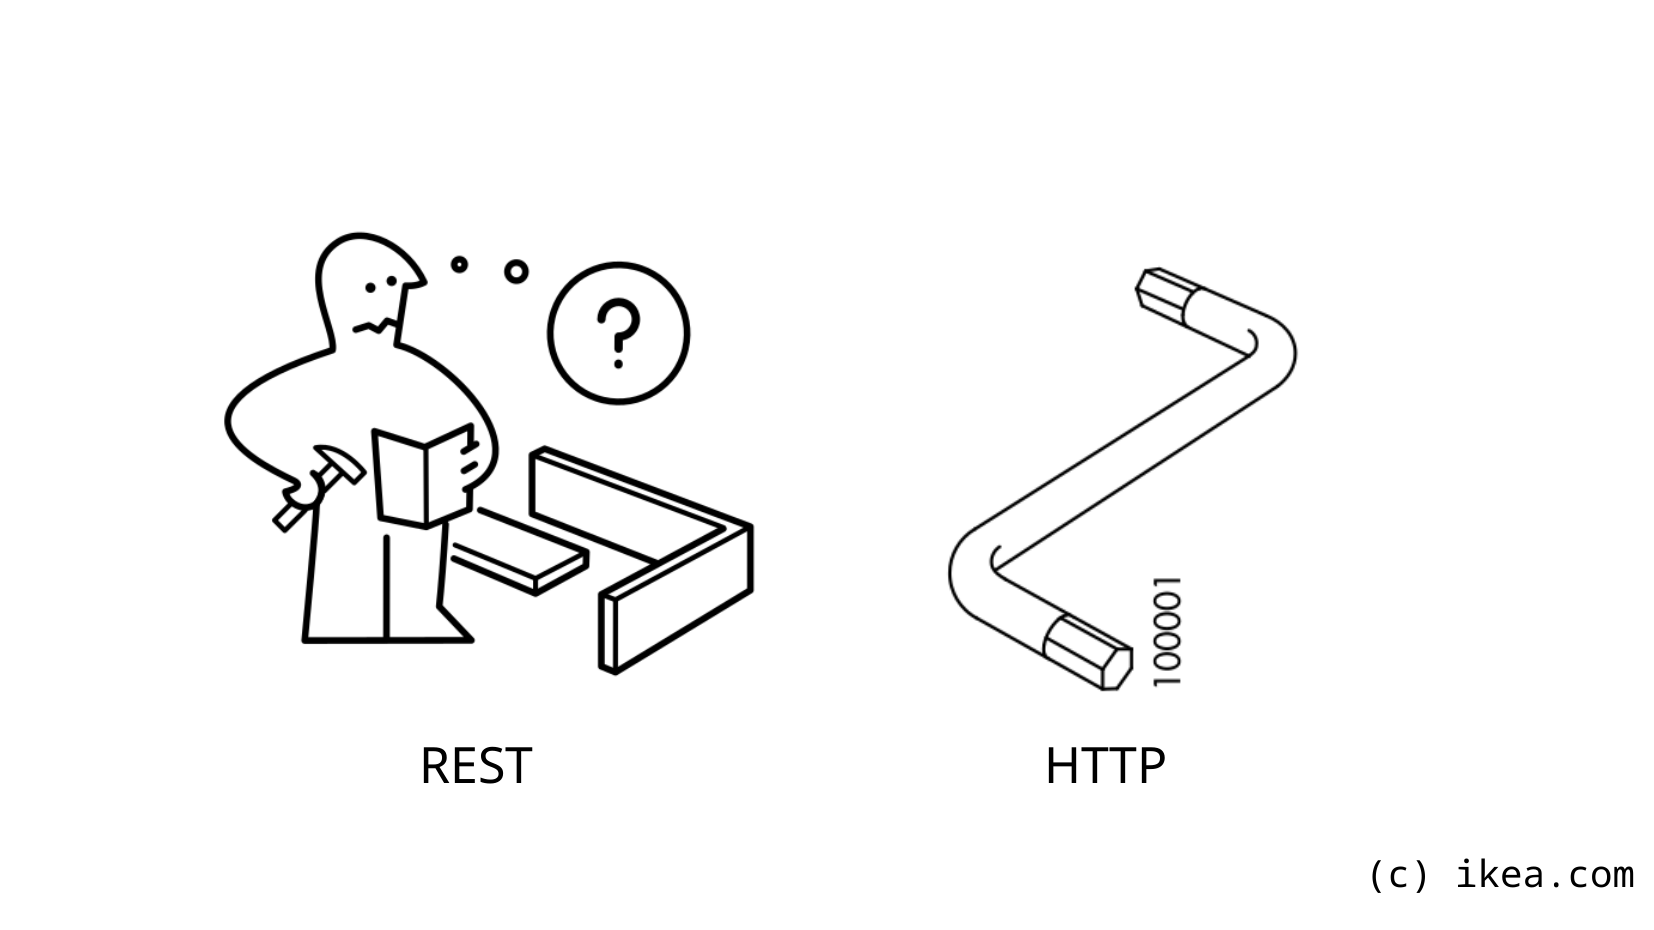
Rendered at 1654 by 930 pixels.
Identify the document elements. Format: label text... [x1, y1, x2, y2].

text_box (c) ikea.com [990, 840, 1651, 930]
text_box HTTP [855, 735, 1358, 794]
picture [210, 209, 775, 698]
text_box REST [225, 735, 728, 794]
picture [867, 163, 1306, 735]
